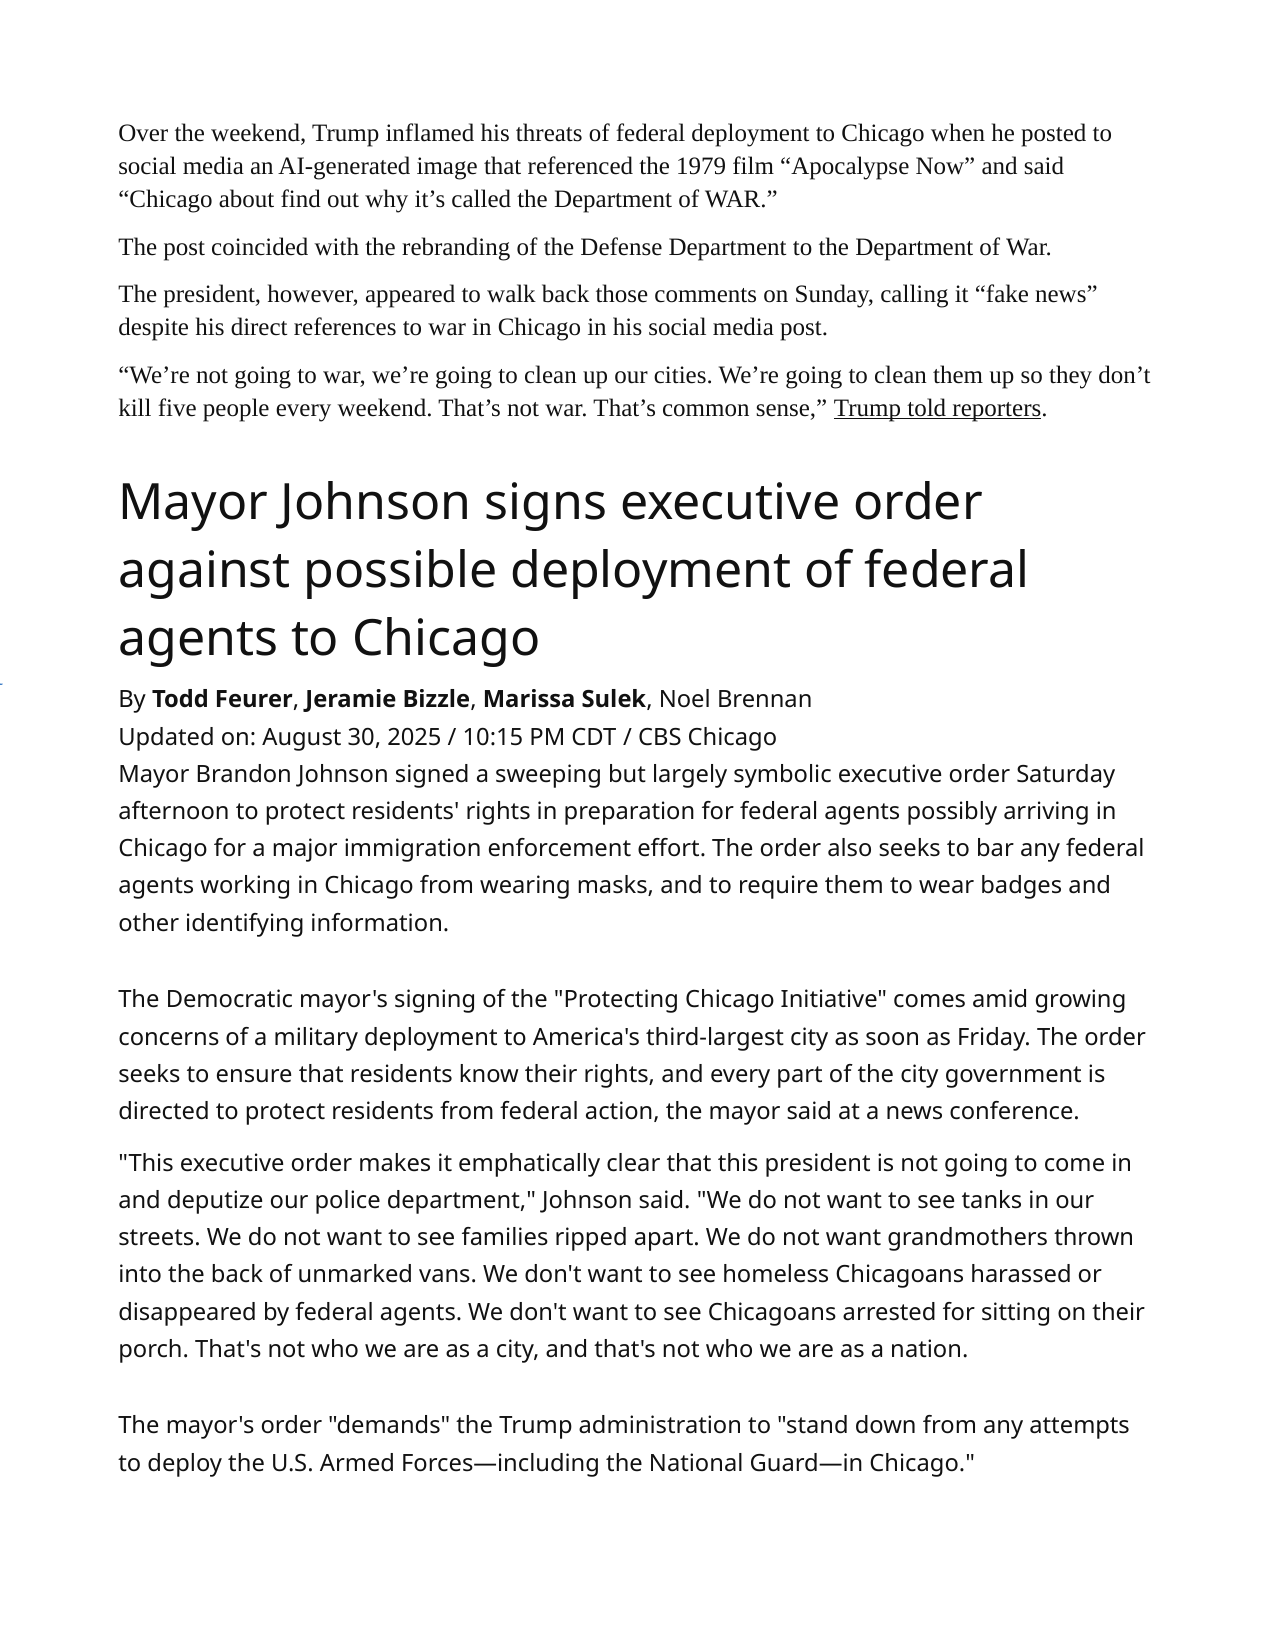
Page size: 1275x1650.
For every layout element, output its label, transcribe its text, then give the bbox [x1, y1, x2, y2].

text Over the weekend, Trump inflamed his threats of federal deployment to Chicago when he posted to social media an AI-generated image that referenced the 1979 film “Apocalypse Now” and said “Chicago about find out why it’s called the Department of WAR.” [118, 118, 1157, 213]
text The president, however, appeared to walk back those comments on Sunday, calling it “fake news” despite his direct references to war in Chicago in his social media post. [118, 279, 1157, 341]
text Updated on: August 30, 2025 / 10:15 PM CDT / CBS Chicago [118, 720, 1157, 752]
text The Democratic mayor's signing of the "Protecting Chicago Initiative" comes amid growing concerns of a military deployment to America's third-largest city as soon as Friday. The order seeks to ensure that residents know their rights, and every part of the city government is directed to protect residents from federal action, the mayor said at a news conference. [118, 982, 1157, 1126]
text The mayor's order "demands" the Trump administration to "stand down from any attempts to deploy the U.S. Armed Forces—including the National Guard—in Chicago." [118, 1408, 1157, 1478]
text Mayor Brandon Johnson signed a sweeping but largely symbolic executive order Saturday afternoon to protect residents' rights in preparation for federal agents possibly arriving in Chicago for a major immigration enforcement effort. The order also seeks to bar any federal agents working in Chicago from wearing masks, and to require them to wear badges and other identifying information. [118, 757, 1157, 938]
text The post coincided with the rebranding of the Defense Department to the Department of War. [118, 232, 1157, 261]
text "This executive order makes it emphatically clear that this president is not going to come in and deputize our police department," Johnson said. "We do not want to see tanks in our streets. We do not want to see families ripped apart. We do not want grandmothers thrown into the back of unmarked vans. We don't want to see homeless Chicagoans harassed or disappeared by federal agents. We don't want to see Chicagoans arrested for sitting on their porch. That's not who we are as a city, and that's not who we are as a nation. [118, 1146, 1157, 1364]
subtitle Mayor Johnson signs executive order against possible deployment of federal agents to Chicago [118, 466, 1157, 670]
text “We’re not going to war, we’re going to clean up our cities. We’re going to clean them up so they don’t kill five people every weekend. That’s not war. That’s common sense,” Trump told reporters. [118, 360, 1157, 422]
text By Todd Feurer, Jeramie Bizzle, Marissa Sulek, Noel Brennan [118, 682, 1157, 715]
